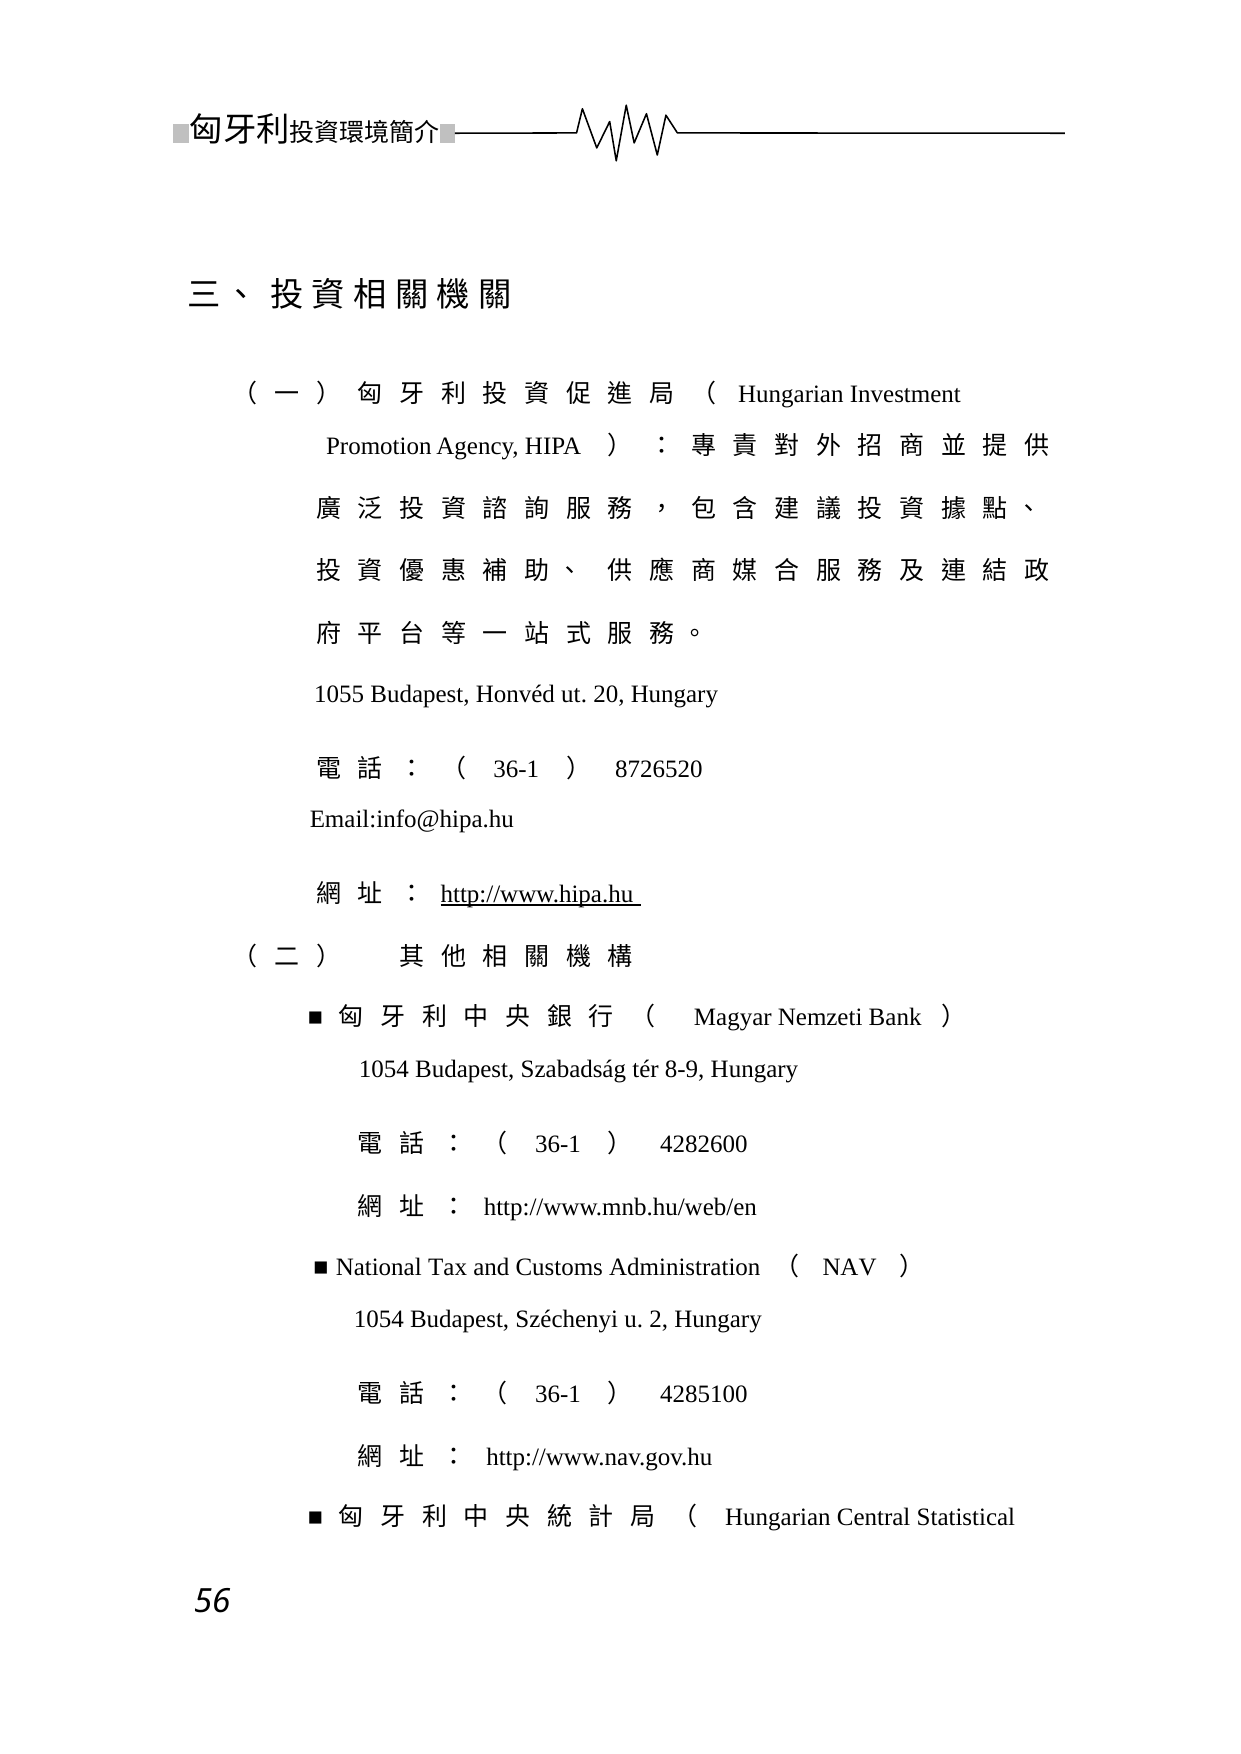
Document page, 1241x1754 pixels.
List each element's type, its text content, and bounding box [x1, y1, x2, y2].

text 電話：（36-1）8726520 [282, 714, 1058, 777]
text 1054 Budapest, Szabadság tér 8-9, Hungary [330, 1027, 1058, 1089]
text ■ National Tax and Customs Administration（NAV） [281, 1214, 1058, 1277]
text 電話：（36-1）4282600 [330, 1089, 1058, 1152]
text 電話：（36-1）4285100 [330, 1339, 1058, 1402]
text （一）匈牙利投資促進局（Hungarian Investment Promotion Agency, HIPA）：專責對外招商並提供廣泛投資諮詢服務，包含建議投資據點、投資優惠補助、供應商媒合服務及連結政府平台等一站式服務。 [207, 339, 1058, 652]
text 網址：http://www.hipa.hu [282, 839, 1058, 902]
text Email:info@hipa.hu [282, 777, 1058, 839]
text 1054 Budapest, Széchenyi u. 2, Hungary [330, 1277, 1058, 1339]
text 三、投資相關機關 [183, 250, 1058, 313]
text 1055 Budapest, Honvéd ut. 20, Hungary [282, 652, 1058, 714]
text 網址：http://www.nav.gov.hu [330, 1402, 1058, 1464]
text ■ 匈牙利中央統計局（Hungarian Central Statistical [281, 1464, 1058, 1527]
text 網址：http://www.mnb.hu/web/en [330, 1152, 1058, 1214]
text （二） 其他相關機構 [207, 902, 1058, 964]
text ■ 匈牙利中央銀行（Magyar Nemzeti Bank） [281, 964, 1058, 1027]
